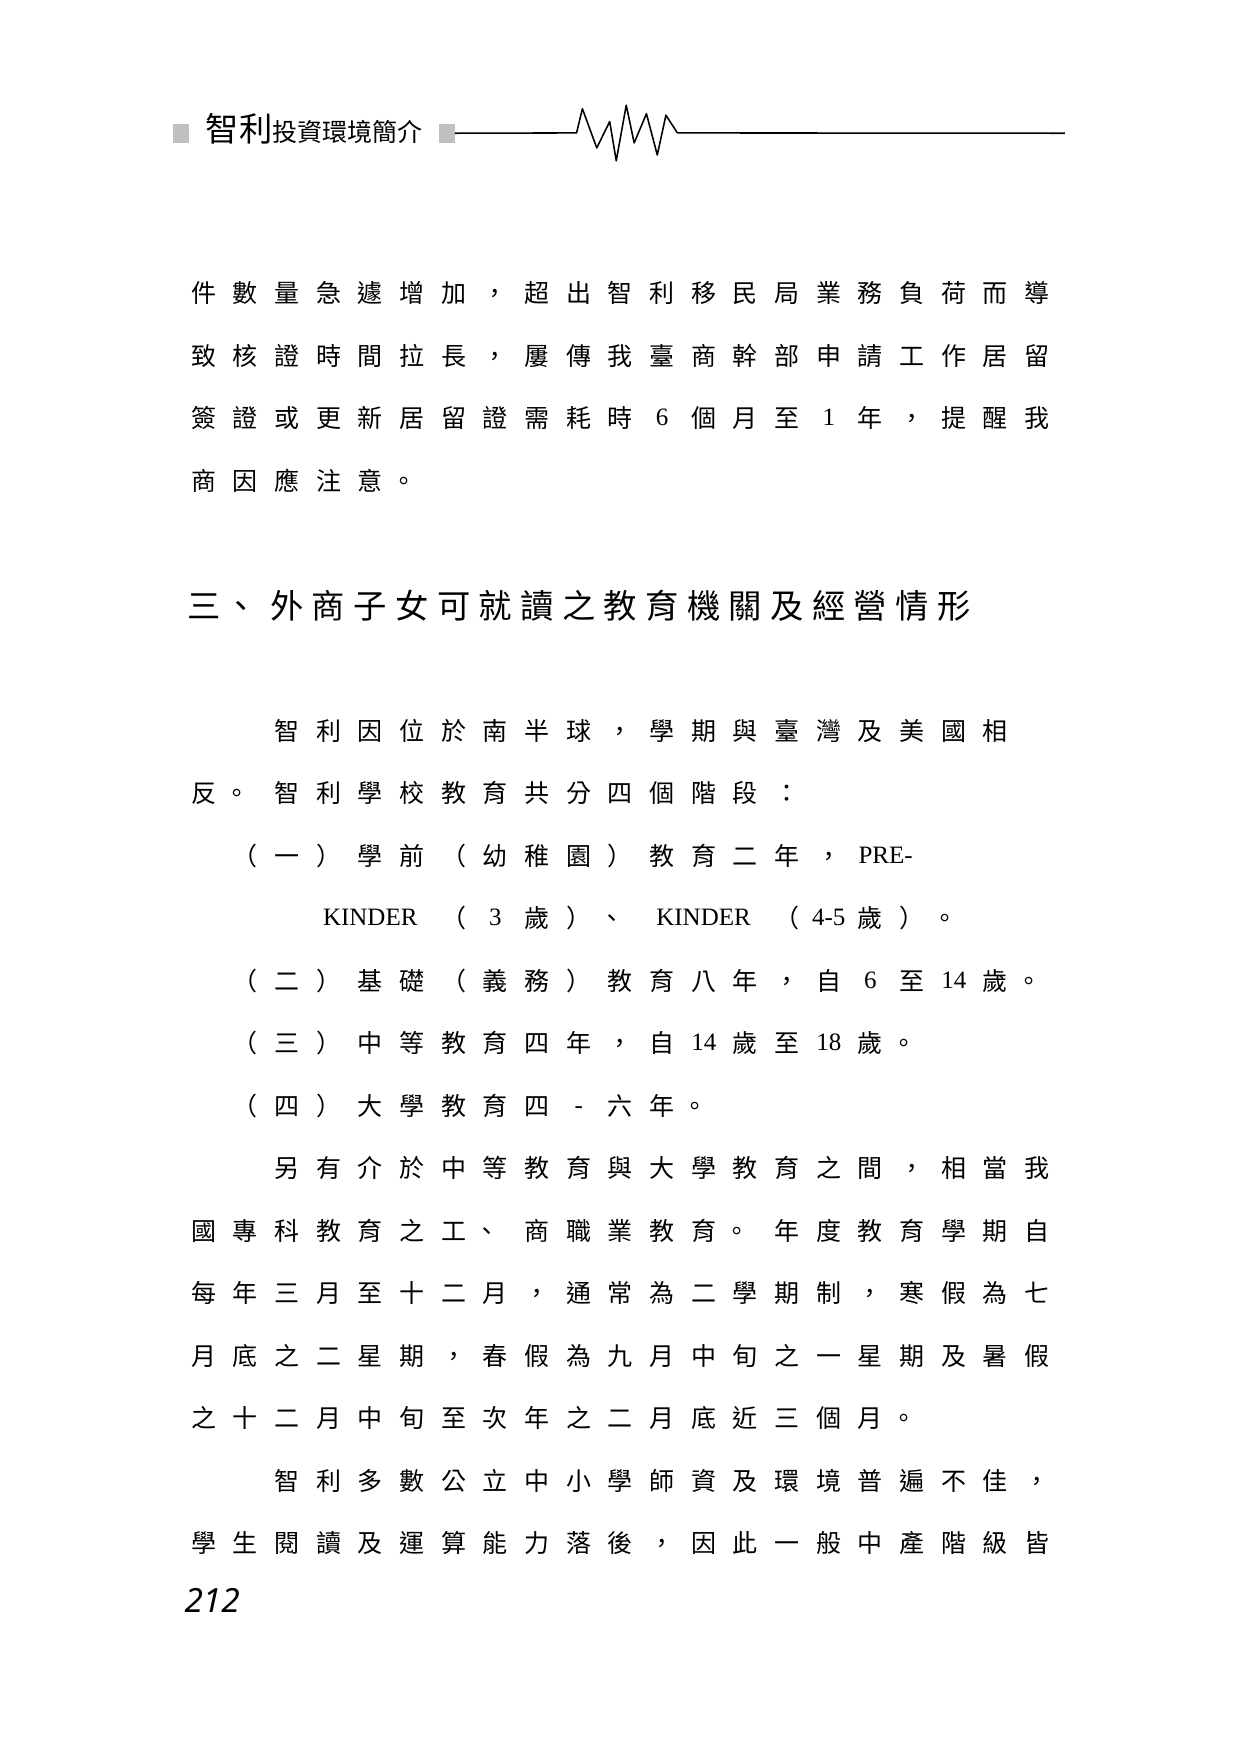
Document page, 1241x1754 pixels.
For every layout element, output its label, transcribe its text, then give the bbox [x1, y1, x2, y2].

text 三、外商子女可就讀之教育機關及經營情形 [183, 563, 1058, 625]
text （四）大學教育四-六年。 [207, 1063, 1058, 1125]
text 件數量急遽增加，超出智利移民局業務負荷而導致核證時間拉長，屢傳我臺商幹部申請工作居留簽證或更新居留證需耗時6個月至1年，提醒我商因應注意。 [183, 250, 1058, 500]
text （三）中等教育四年，自14歲至18歲。 [207, 1000, 1058, 1063]
text 另有介於中等教育與大學教育之間，相當我國專科教育之工、商職業教育。年度教育學期自每年三月至十二月，通常為二學期制，寒假為七月底之二星期，春假為九月中旬之一星期及暑假之十二月中旬至次年之二月底近三個月。 [183, 1125, 1058, 1438]
text 智利多數公立中小學師資及環境普遍不佳，學生閱讀及運算能力落後，因此一般中產階級皆 [183, 1438, 1058, 1563]
text （二）基礎（義務）教育八年，自6至14歲。 [207, 938, 1058, 1000]
text （一）學前（幼稚園）教育二年，PRE-KINDER（3歲）、KINDER（4-5歲）。 [207, 813, 1058, 938]
text 智利因位於南半球，學期與臺灣及美國相反。智利學校教育共分四個階段： [183, 688, 1058, 813]
